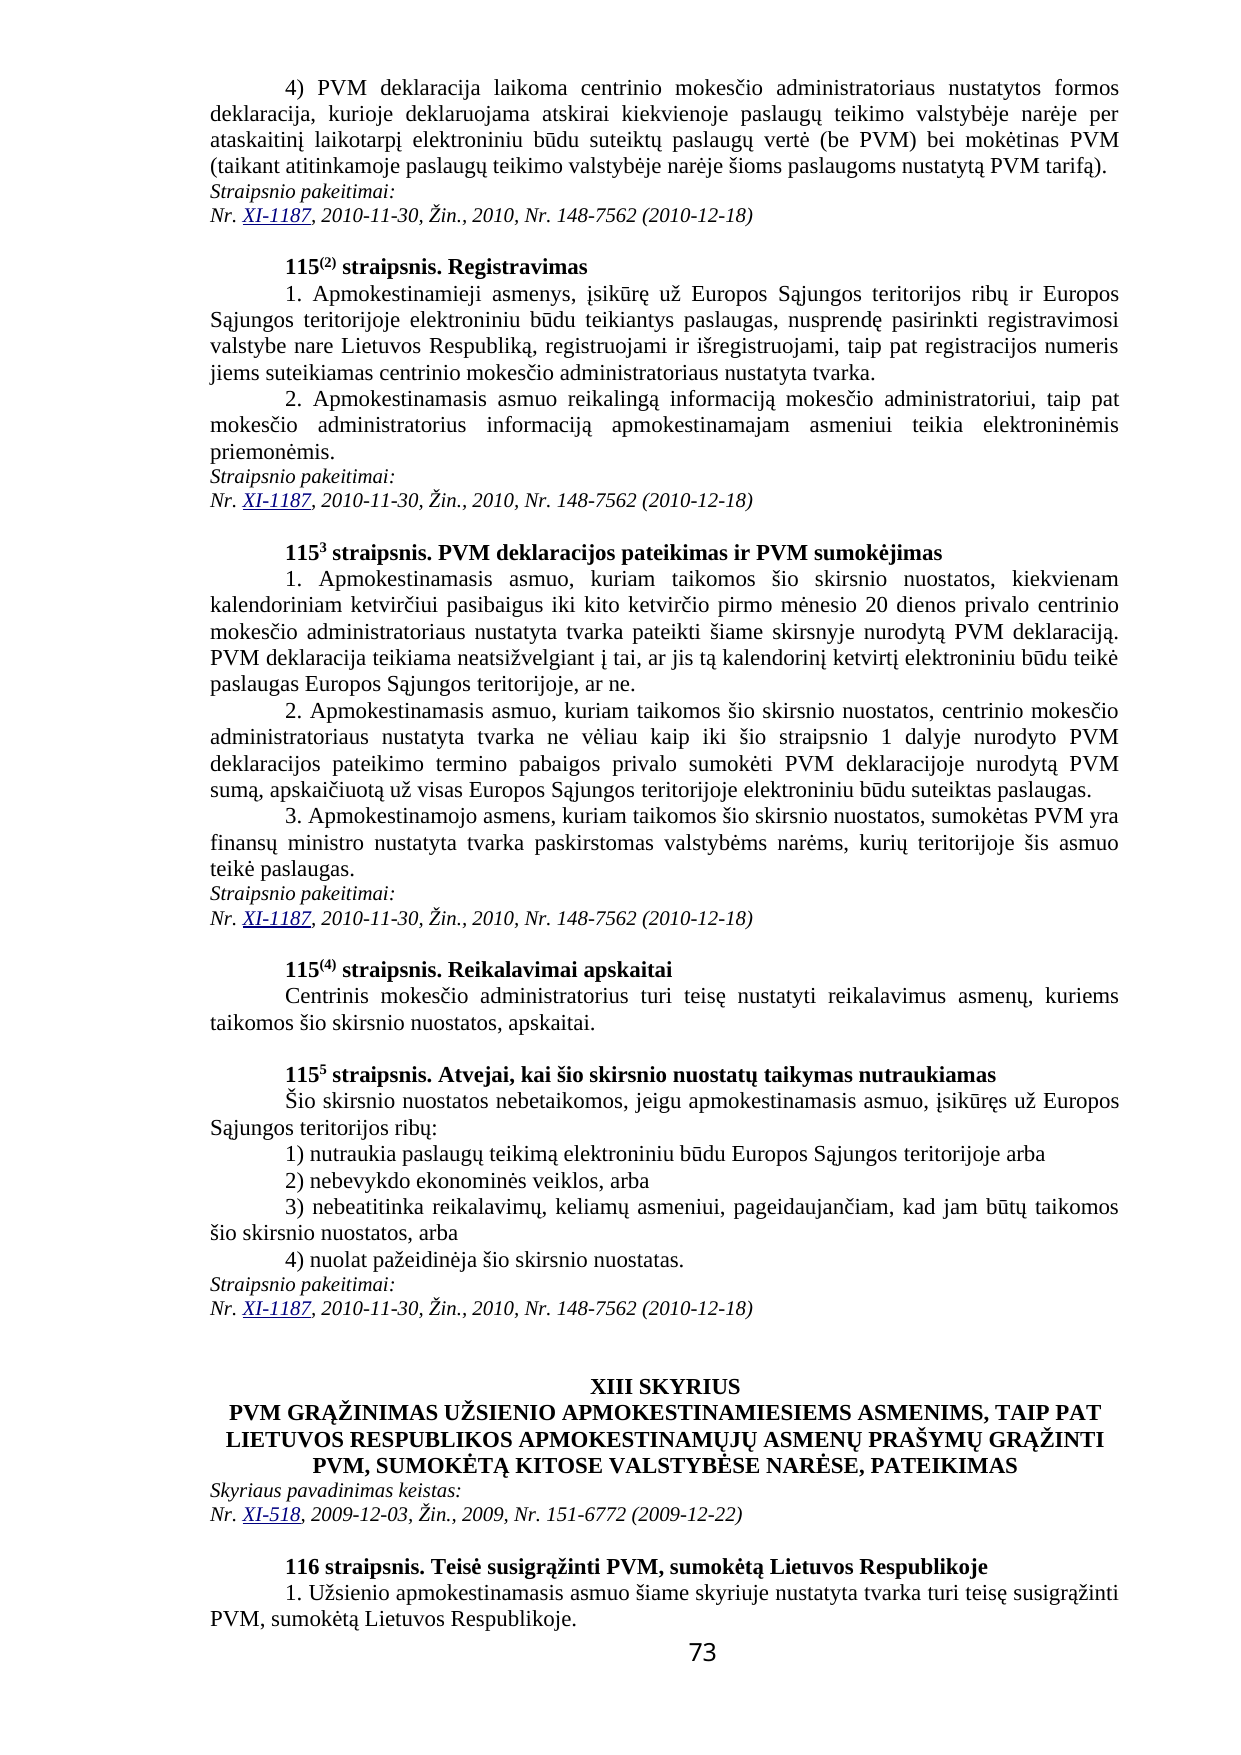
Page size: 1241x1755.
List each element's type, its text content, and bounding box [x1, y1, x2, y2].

text Skyriaus pavadinimas keistas: [210, 1478, 1120, 1502]
text Straipsnio pakeitimai: [210, 464, 1120, 488]
text Straipsnio pakeitimai: [210, 881, 1120, 905]
text 4) nuolat pažeidinėja šio skirsnio nuostatas. [210, 1246, 1120, 1272]
text Nr. XI-1187, 2010-11-30, Žin., 2010, Nr. 148-7562 (2010-12-18) [210, 1296, 1120, 1320]
text 3) nebeatitinka reikalavimų, keliamų asmeniui, pageidaujančiam, kad jam būtų taikomos šio skirsnio nuostatos, arba [210, 1193, 1120, 1246]
text Nr. XI-1187, 2010-11-30, Žin., 2010, Nr. 148-7562 (2010-12-18) [210, 905, 1120, 929]
text 1155 straipsnis. Atvejai, kai šio skirsnio nuostatų taikymas nutraukiamas [210, 1061, 1120, 1088]
text 2. Apmokestinamasis asmuo, kuriam taikomos šio skirsnio nuostatos, centrinio mokesčio administratoriaus nustatyta tvarka ne vėliau kaip iki šio straipsnio 1 dalyje nurodyto PVM deklaracijos pateikimo termino pabaigos privalo sumokėti PVM deklaracijoje nurodytą PVM sumą, apskaičiuotą už visas Europos Sąjungos teritorijoje elektroniniu būdu suteiktas paslaugas. [210, 697, 1120, 802]
text Nr. XI-518, 2009-12-03, Žin., 2009, Nr. 151-6772 (2009-12-22) [210, 1502, 1120, 1526]
text 1. Apmokestinamieji asmenys, įsikūrę už Europos Sąjungos teritorijos ribų ir Europos Sąjungos teritorijoje elektroniniu būdu teikiantys paslaugas, nusprendę pasirinkti registravimosi valstybe nare Lietuvos Respubliką, registruojami ir išregistruojami, taip pat registracijos numeris jiems suteikiamas centrinio mokesčio administratoriaus nustatyta tvarka. [210, 280, 1120, 385]
text PVM GRĄŽINIMAS UŽSIENIO APMOKESTINAMIESIEMS ASMENIMS, TAIP PAT LIETUVOS RESPUBLIKOS APMOKESTINAMŲJŲ ASMENŲ PRAŠYMŲ GRĄŽINTI PVM, SUMOKĖTĄ KITOSE VALSTYBĖSE NARĖSE, PATEIKIMAS [210, 1399, 1120, 1478]
text 2) nebevykdo ekonominės veiklos, arba [210, 1167, 1120, 1193]
text 2. Apmokestinamasis asmuo reikalingą informaciją mokesčio administratoriui, taip pat mokesčio administratorius informaciją apmokestinamajam asmeniui teikia elektroninėmis priemonėmis. [210, 385, 1120, 464]
text 115(4) straipsnis. Reikalavimai apskaitai [210, 956, 1120, 982]
text Nr. XI-1187, 2010-11-30, Žin., 2010, Nr. 148-7562 (2010-12-18) [210, 488, 1120, 512]
text Centrinis mokesčio administratorius turi teisę nustatyti reikalavimus asmenų, kuriems taikomos šio skirsnio nuostatos, apskaitai. [210, 982, 1120, 1035]
text Straipsnio pakeitimai: [210, 1272, 1120, 1296]
text 116 straipsnis. Teisė susigrąžinti PVM, sumokėtą Lietuvos Respublikoje [210, 1553, 1120, 1579]
text 3. Apmokestinamojo asmens, kuriam taikomos šio skirsnio nuostatos, sumokėtas PVM yra finansų ministro nustatyta tvarka paskirstomas valstybėms narėms, kurių teritorijoje šis asmuo teikė paslaugas. [210, 802, 1120, 881]
text 1. Apmokestinamasis asmuo, kuriam taikomos šio skirsnio nuostatos, kiekvienam kalendoriniam ketvirčiui pasibaigus iki kito ketvirčio pirmo mėnesio 20 dienos privalo centrinio mokesčio administratoriaus nustatyta tvarka pateikti šiame skirsnyje nurodytą PVM deklaraciją. PVM deklaracija teikiama neatsižvelgiant į tai, ar jis tą kalendorinį ketvirtį elektroniniu būdu teikė paslaugas Europos Sąjungos teritorijoje, ar ne. [210, 565, 1120, 697]
text 4) PVM deklaracija laikoma centrinio mokesčio administratoriaus nustatytos formos deklaracija, kurioje deklaruojama atskirai kiekvienoje paslaugų teikimo valstybėje narėje per ataskaitinį laikotarpį elektroniniu būdu suteiktų paslaugų vertė (be PVM) bei mokėtinas PVM (taikant atitinkamoje paslaugų teikimo valstybėje narėje šioms paslaugoms nustatytą PVM tarifą). [210, 73, 1120, 179]
text 1. Užsienio apmokestinamasis asmuo šiame skyriuje nustatyta tvarka turi teisę susigrąžinti PVM, sumokėtą Lietuvos Respublikoje. [210, 1579, 1120, 1632]
text Šio skirsnio nuostatos nebetaikomos, jeigu apmokestinamasis asmuo, įsikūręs už Europos Sąjungos teritorijos ribų: [210, 1088, 1120, 1140]
text Nr. XI-1187, 2010-11-30, Žin., 2010, Nr. 148-7562 (2010-12-18) [210, 203, 1120, 227]
text 115(2) straipsnis. Registravimas [210, 253, 1120, 280]
text 1) nutraukia paslaugų teikimą elektroniniu būdu Europos Sąjungos teritorijoje arba [210, 1140, 1120, 1167]
text 1153 straipsnis. PVM deklaracijos pateikimas ir PVM sumokėjimas [210, 539, 1120, 565]
text Straipsnio pakeitimai: [210, 179, 1120, 203]
text XIII SKYRIUS [210, 1373, 1120, 1399]
